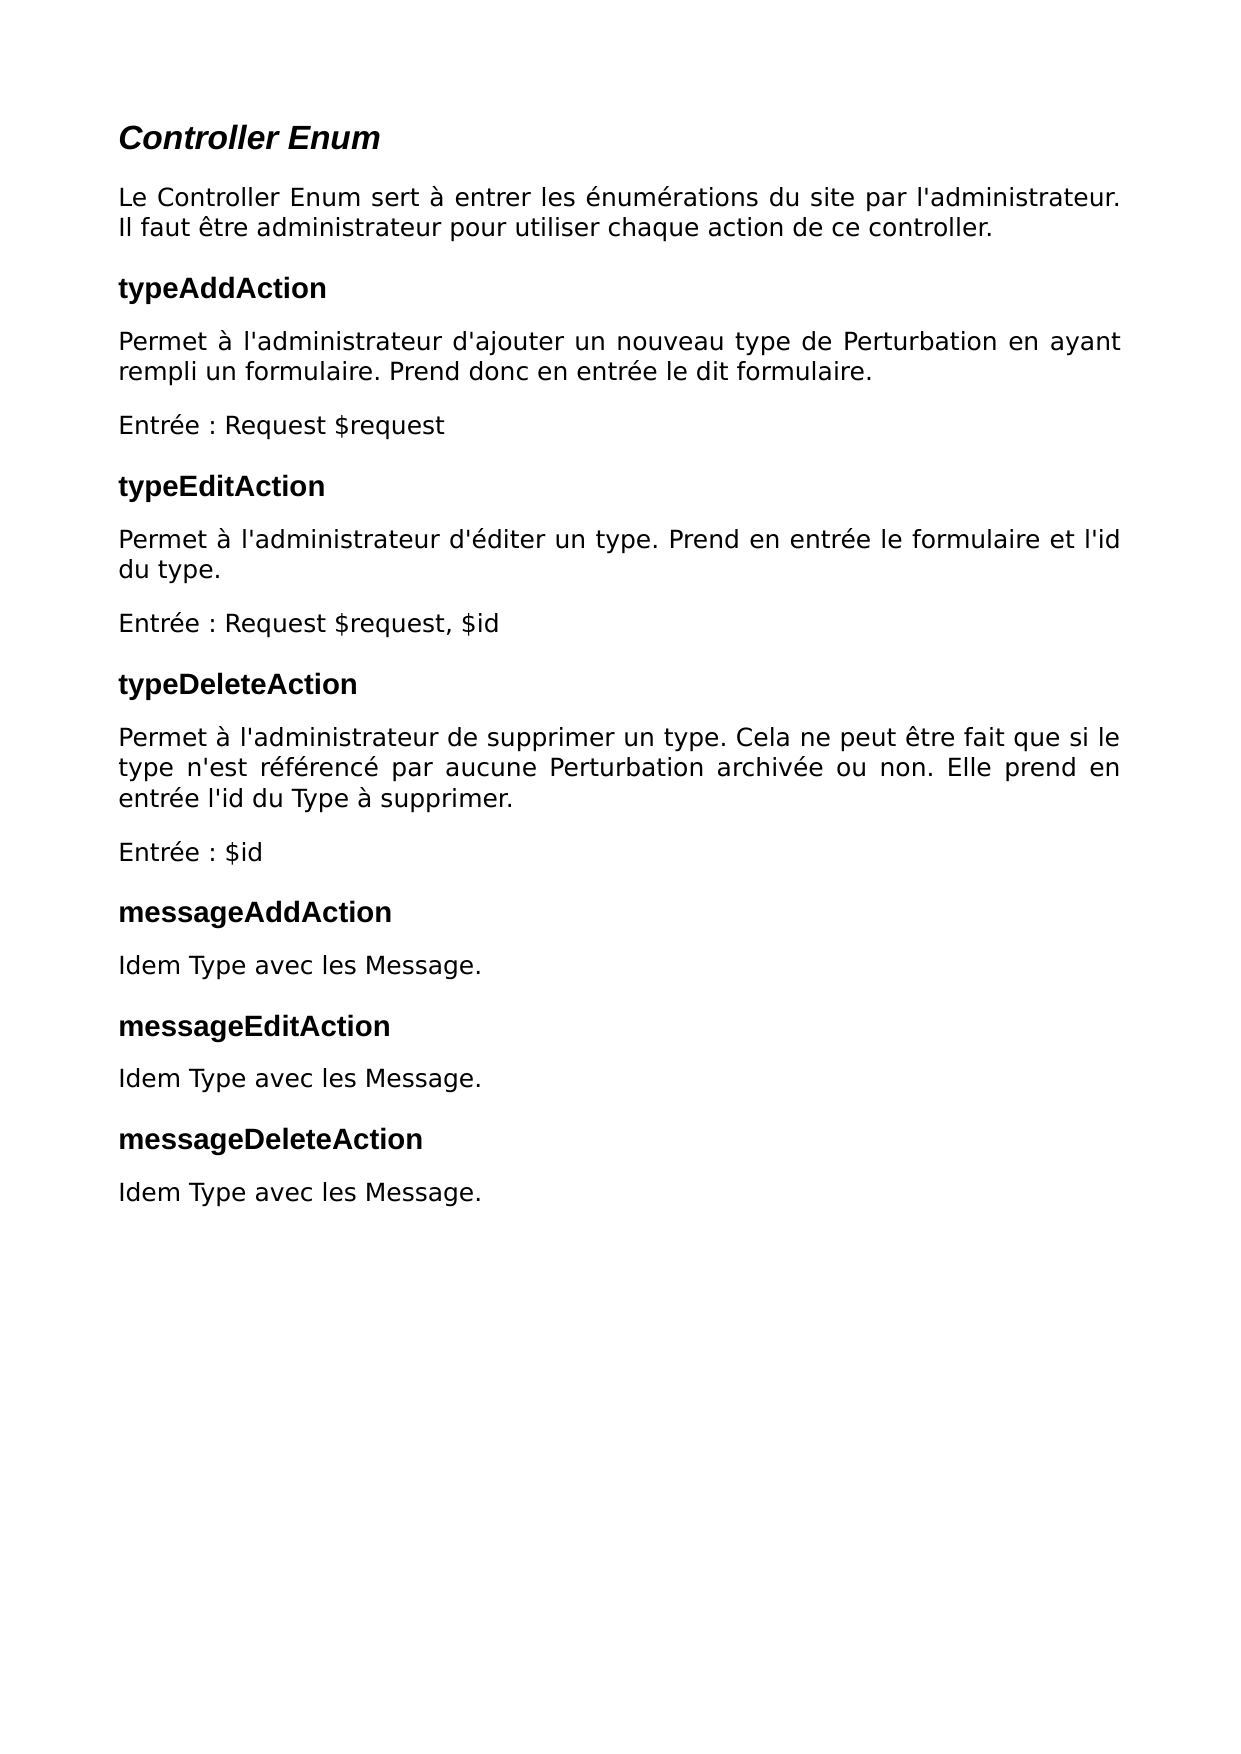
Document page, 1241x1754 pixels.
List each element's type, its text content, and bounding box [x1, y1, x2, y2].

subtitle typeEditAction [118, 469, 1122, 502]
subtitle messageAddAction [118, 895, 1122, 929]
text Entrée : Request $request, $id [118, 609, 1122, 639]
subtitle messageEditAction [118, 1009, 1122, 1042]
text Permet à l'administrateur d'éditer un type. Prend en entrée le formulaire et l'id du type. [118, 525, 1122, 584]
text Idem Type avec les Message. [118, 1178, 1122, 1207]
subtitle messageDeleteAction [118, 1122, 1122, 1156]
text Entrée : $id [118, 838, 1122, 867]
text Permet à l'administrateur de supprimer un type. Cela ne peut être fait que si le type n'est référencé par aucune Perturbation archivée ou non. Elle prend en entrée l'id du Type à supprimer. [118, 723, 1122, 813]
text Idem Type avec les Message. [118, 951, 1122, 981]
text Le Controller Enum sert à entrer les énumérations du site par l'administrateur. Il faut être administrateur pour utiliser chaque action de ce controller. [118, 183, 1122, 243]
text Permet à l'administrateur d'ajouter un nouveau type de Perturbation en ayant rempli un formulaire. Prend donc en entrée le dit formulaire. [118, 327, 1122, 387]
subtitle typeDeleteAction [118, 667, 1122, 701]
subtitle Controller Enum [118, 118, 1122, 157]
text Entrée : Request $request [118, 412, 1122, 441]
text Idem Type avec les Message. [118, 1065, 1122, 1094]
subtitle typeAddAction [118, 271, 1122, 304]
